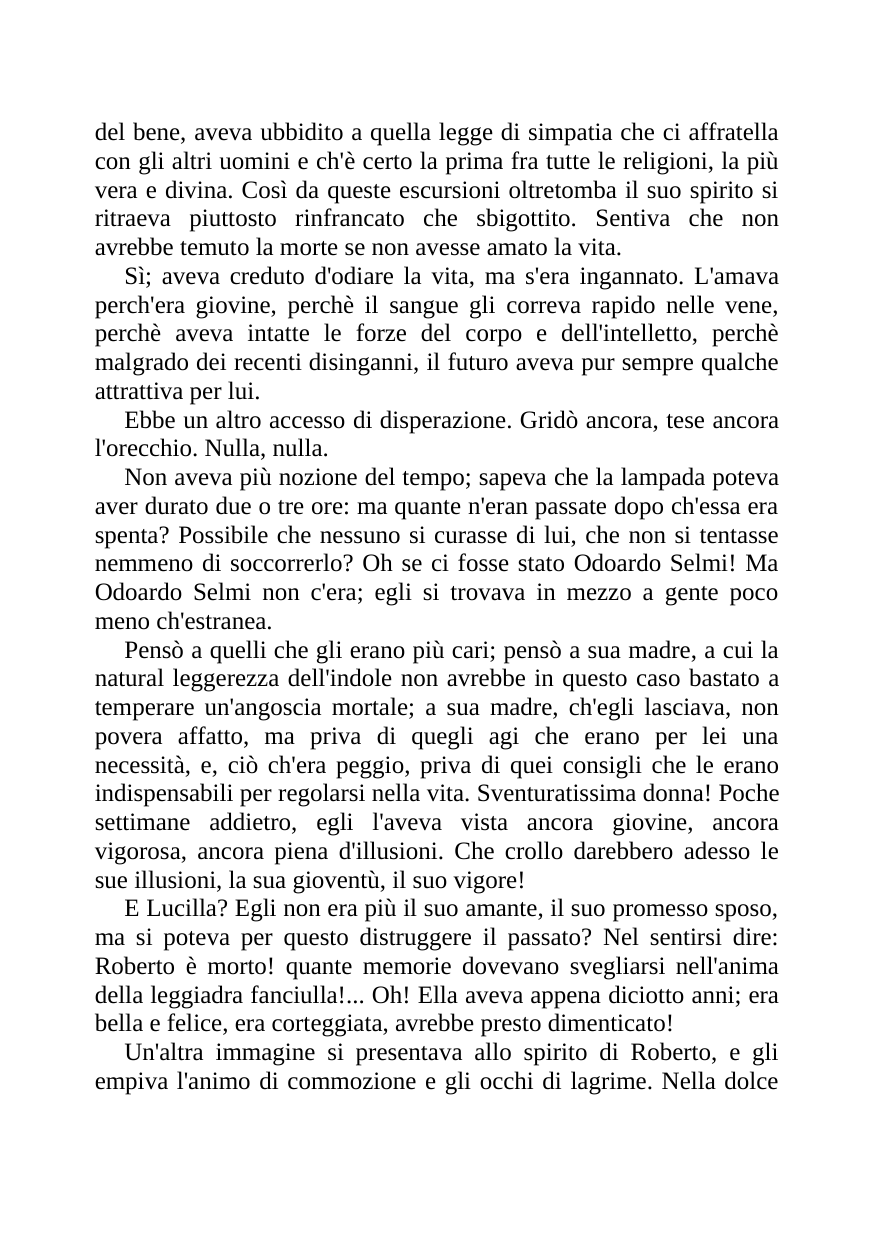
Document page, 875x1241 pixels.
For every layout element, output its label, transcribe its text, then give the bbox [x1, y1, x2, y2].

text Ebbe un altro accesso di disperazione. Gridò ancora, tese ancora l'orecchio. Nulla, nulla. [94, 405, 779, 462]
text Sì; aveva creduto d'odiare la vita, ma s'era ingannato. L'amava perch'era giovine, perchè il sangue gli correva rapido nelle vene, perchè aveva intatte le forze del corpo e dell'intelletto, perchè malgrado dei recenti disinganni, il futuro aveva pur sempre qualche attrattiva per lui. [94, 261, 779, 405]
text Non aveva più nozione del tempo; sapeva che la lampada poteva aver durato due o tre ore: ma quante n'eran passate dopo ch'essa era spenta? Possibile che nessuno si curasse di lui, che non si tentasse nemmeno di soccorrerlo? Oh se ci fosse stato Odoardo Selmi! Ma Odoardo Selmi non c'era; egli si trovava in mezzo a gente poco meno ch'estranea. [94, 462, 779, 635]
text del bene, aveva ubbidito a quella legge di simpatia che ci affratella con gli altri uomini e ch'è certo la prima fra tutte le religioni, la più vera e divina. Così da queste escursioni oltretomba il suo spirito si ritraeva piuttosto rinfrancato che sbigottito. Sentiva che non avrebbe temuto la morte se non avesse amato la vita. [94, 117, 779, 261]
text Pensò a quelli che gli erano più cari; pensò a sua madre, a cui la natural leggerezza dell'indole non avrebbe in questo caso bastato a temperare un'angoscia mortale; a sua madre, ch'egli lasciava, non povera affatto, ma priva di quegli agi che erano per lei una necessità, e, ciò ch'era peggio, priva di quei consigli che le erano indispensabili per regolarsi nella vita. Sventuratissima donna! Poche settimane addietro, egli l'aveva vista ancora giovine, ancora vigorosa, ancora piena d'illusioni. Che crollo darebbero adesso le sue illusioni, la sua gioventù, il suo vigore! [94, 635, 779, 893]
text E Lucilla? Egli non era più il suo amante, il suo promesso sposo, ma si poteva per questo distruggere il passato? Nel sentirsi dire: Roberto è morto! quante memorie dovevano svegliarsi nell'anima della leggiadra fanciulla!... Oh! Ella aveva appena diciotto anni; era bella e felice, era corteggiata, avrebbe presto dimenticato! [94, 893, 779, 1037]
text Un'altra immagine si presentava allo spirito di Roberto, e gli empiva l'animo di commozione e gli occhi di lagrime. Nella dolce [94, 1037, 779, 1095]
